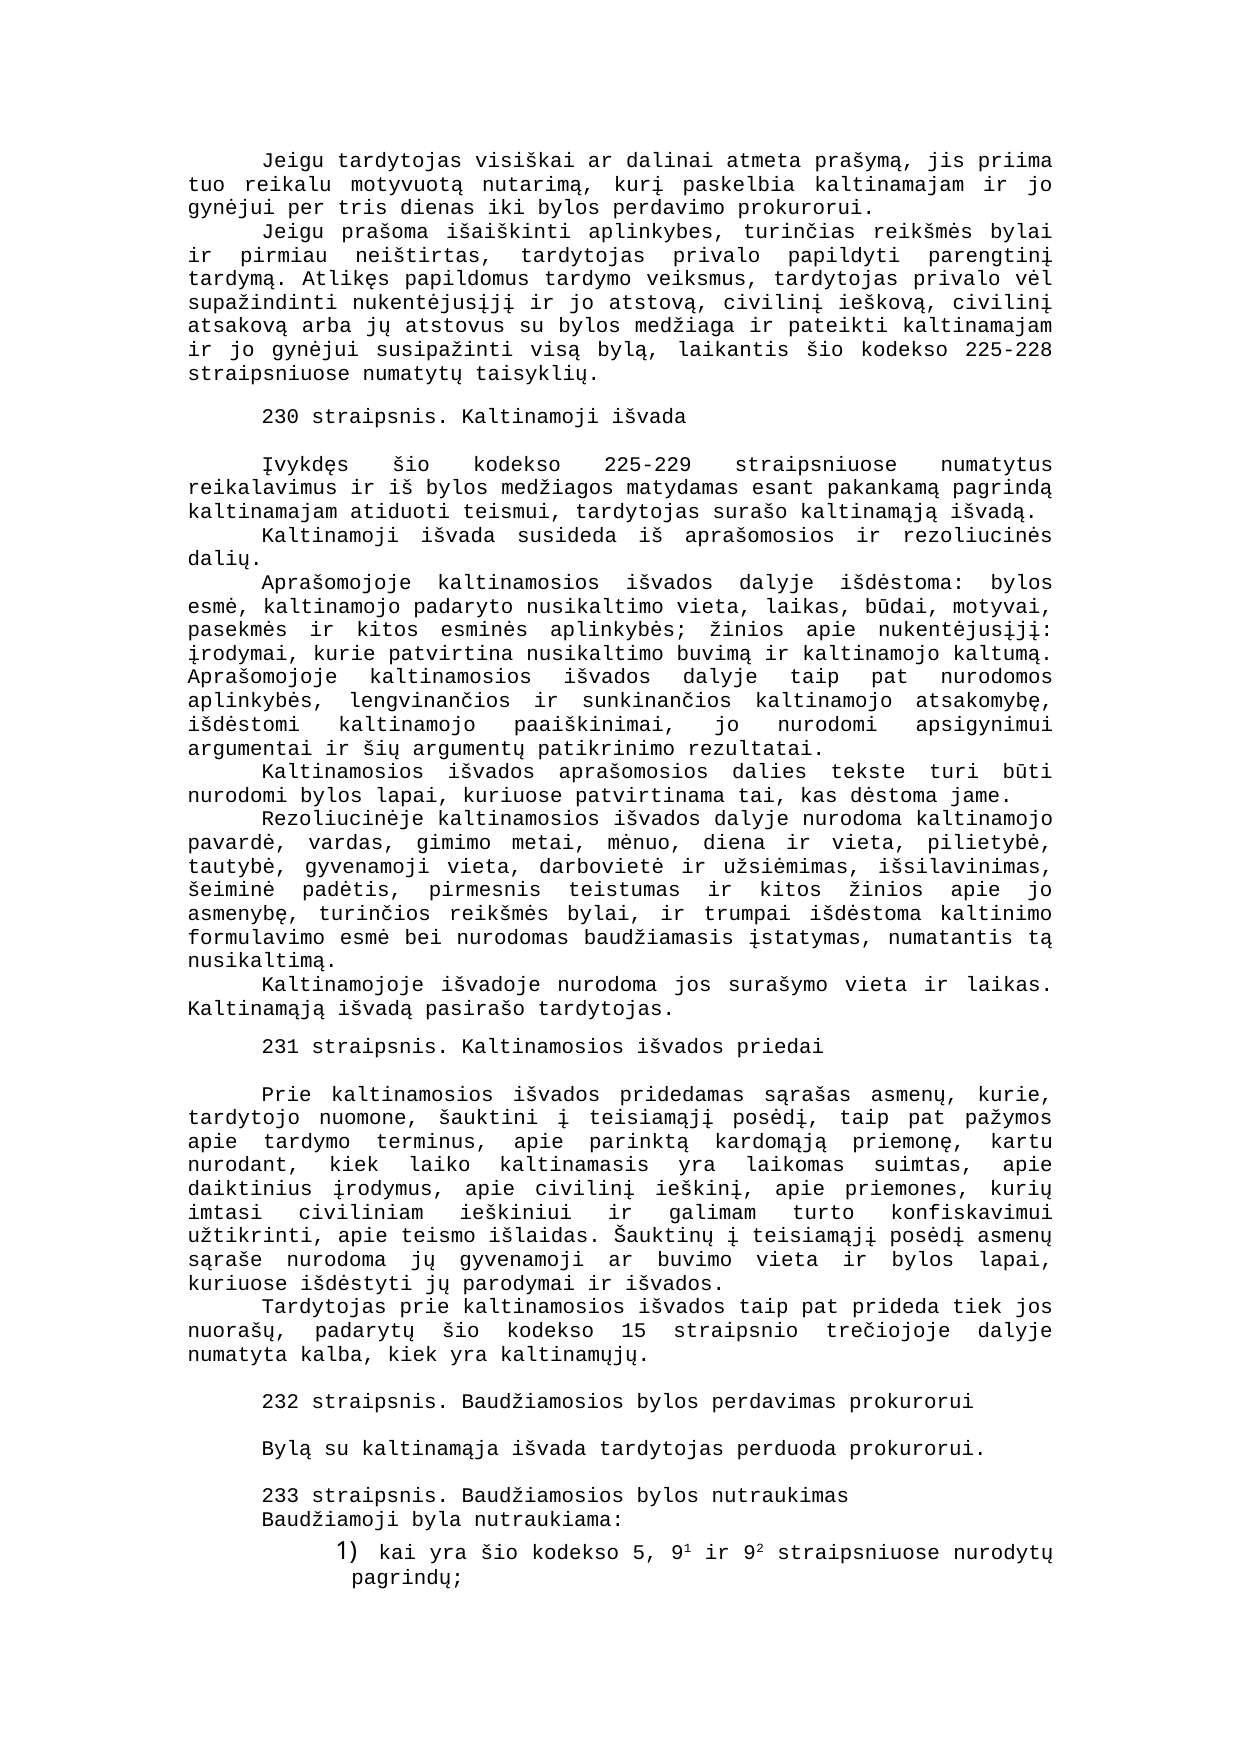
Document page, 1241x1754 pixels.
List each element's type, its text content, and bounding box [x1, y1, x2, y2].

text Įvykdęs šio kodekso 225-229 straipsniuose numatytus reikalavimus ir iš bylos medžiagos matydamas esant pakankamą pagrindą kaltinamajam atiduoti teismui, tardytojas surašo kaltinamąją išvadą. [187, 454, 1053, 525]
text Jeigu prašoma išaiškinti aplinkybes, turinčias reikšmės bylai ir pirmiau neištirtas, tardytojas privalo papildyti parengtinį tardymą. Atlikęs papildomus tardymo veiksmus, tardytojas privalo vėl supažindinti nukentėjusįjį ir jo atstovą, civilinį ieškovą, civilinį atsakovą arba jų atstovus su bylos medžiaga ir pateikti kaltinamajam ir jo gynėjui susipažinti visą bylą, laikantis šio kodekso 225-228 straipsniuose numatytų taisyklių. [187, 221, 1053, 386]
text Jeigu tardytojas visiškai ar dalinai atmeta prašymą, jis priima tuo reikalu motyvuotą nutarimą, kurį paskelbia kaltinamajam ir jo gynėjui per tris dienas iki bylos perdavimo prokurorui. [187, 150, 1053, 221]
text Kaltinamojoje išvadoje nurodoma jos surašymo vieta ir laikas. Kaltinamąją išvadą pasirašo tardytojas. [187, 974, 1053, 1021]
text Kaltinamoji išvada susideda iš aprašomosios ir rezoliucinės dalių. [187, 525, 1053, 572]
text Rezoliucinėje kaltinamosios išvados dalyje nurodoma kaltinamojo pavardė, vardas, gimimo metai, mėnuo, diena ir vieta, pilietybė, tautybė, gyvenamoji vieta, darbovietė ir užsiėmimas, išsilavinimas, šeiminė padėtis, pirmesnis teistumas ir kitos žinios apie jo asmenybę, turinčios reikšmės bylai, ir trumpai išdėstoma kaltinimo formulavimo esmė bei nurodomas baudžiamasis įstatymas, numatantis tą nusikaltimą. [187, 808, 1053, 974]
text Prie kaltinamosios išvados pridedamas sąrašas asmenų, kurie, tardytojo nuomone, šauktini į teisiamąjį posėdį, taip pat pažymos apie tardymo terminus, apie parinktą kardomąją priemonę, kartu nurodant, kiek laiko kaltinamasis yra laikomas suimtas, apie daiktinius įrodymus, apie civilinį ieškinį, apie priemones, kurių imtasi civiliniam ieškiniui ir galimam turto konfiskavimui užtikrinti, apie teismo išlaidas. Šauktinų į teisiamąjį posėdį asmenų sąraše nurodoma jų gyvenamoji ar buvimo vieta ir bylos lapai, kuriuose išdėstyti jų parodymai ir išvados. [187, 1083, 1053, 1296]
text Bylą su kaltinamąja išvada tardytojas perduoda prokurorui. [187, 1438, 1053, 1462]
text Aprašomojoje kaltinamosios išvados dalyje išdėstoma: bylos esmė, kaltinamojo padaryto nusikaltimo vieta, laikas, būdai, motyvai, pasekmės ir kitos esminės aplinkybės; žinios apie nukentėjusįjį: įrodymai, kurie patvirtina nusikaltimo buvimą ir kaltinamojo kaltumą. Aprašomojoje kaltinamosios išvados dalyje taip pat nurodomos aplinkybės, lengvinančios ir sunkinančios kaltinamojo atsakomybę, išdėstomi kaltinamojo paaiškinimai, jo nurodomi apsigynimui argumentai ir šių argumentų patikrinimo rezultatai. [187, 572, 1053, 761]
text Tardytojas prie kaltinamosios išvados taip pat prideda tiek jos nuorašų, padarytų šio kodekso 15 straipsnio trečiojoje dalyje numatyta kalba, kiek yra kaltinamųjų. [187, 1296, 1053, 1367]
text Kaltinamosios išvados aprašomosios dalies tekste turi būti nurodomi bylos lapai, kuriuose patvirtinama tai, kas dėstoma jame. [187, 761, 1053, 808]
text 233 straipsnis. Baudžiamosios bylos nutraukimas [217, 1486, 1053, 1509]
text Baudžiamoji byla nutraukiama: [217, 1509, 1053, 1533]
text 230 straipsnis. Kaltinamoji išvada [187, 406, 1053, 430]
text 232 straipsnis. Baudžiamosios bylos perdavimas prokurorui [261, 1391, 1053, 1414]
list kai yra šio kodekso 5, 91 ir 92 straipsniuose nurodytų pagrindų; [322, 1533, 1053, 1591]
text 231 straipsnis. Kaltinamosios išvados priedai [187, 1036, 1053, 1060]
